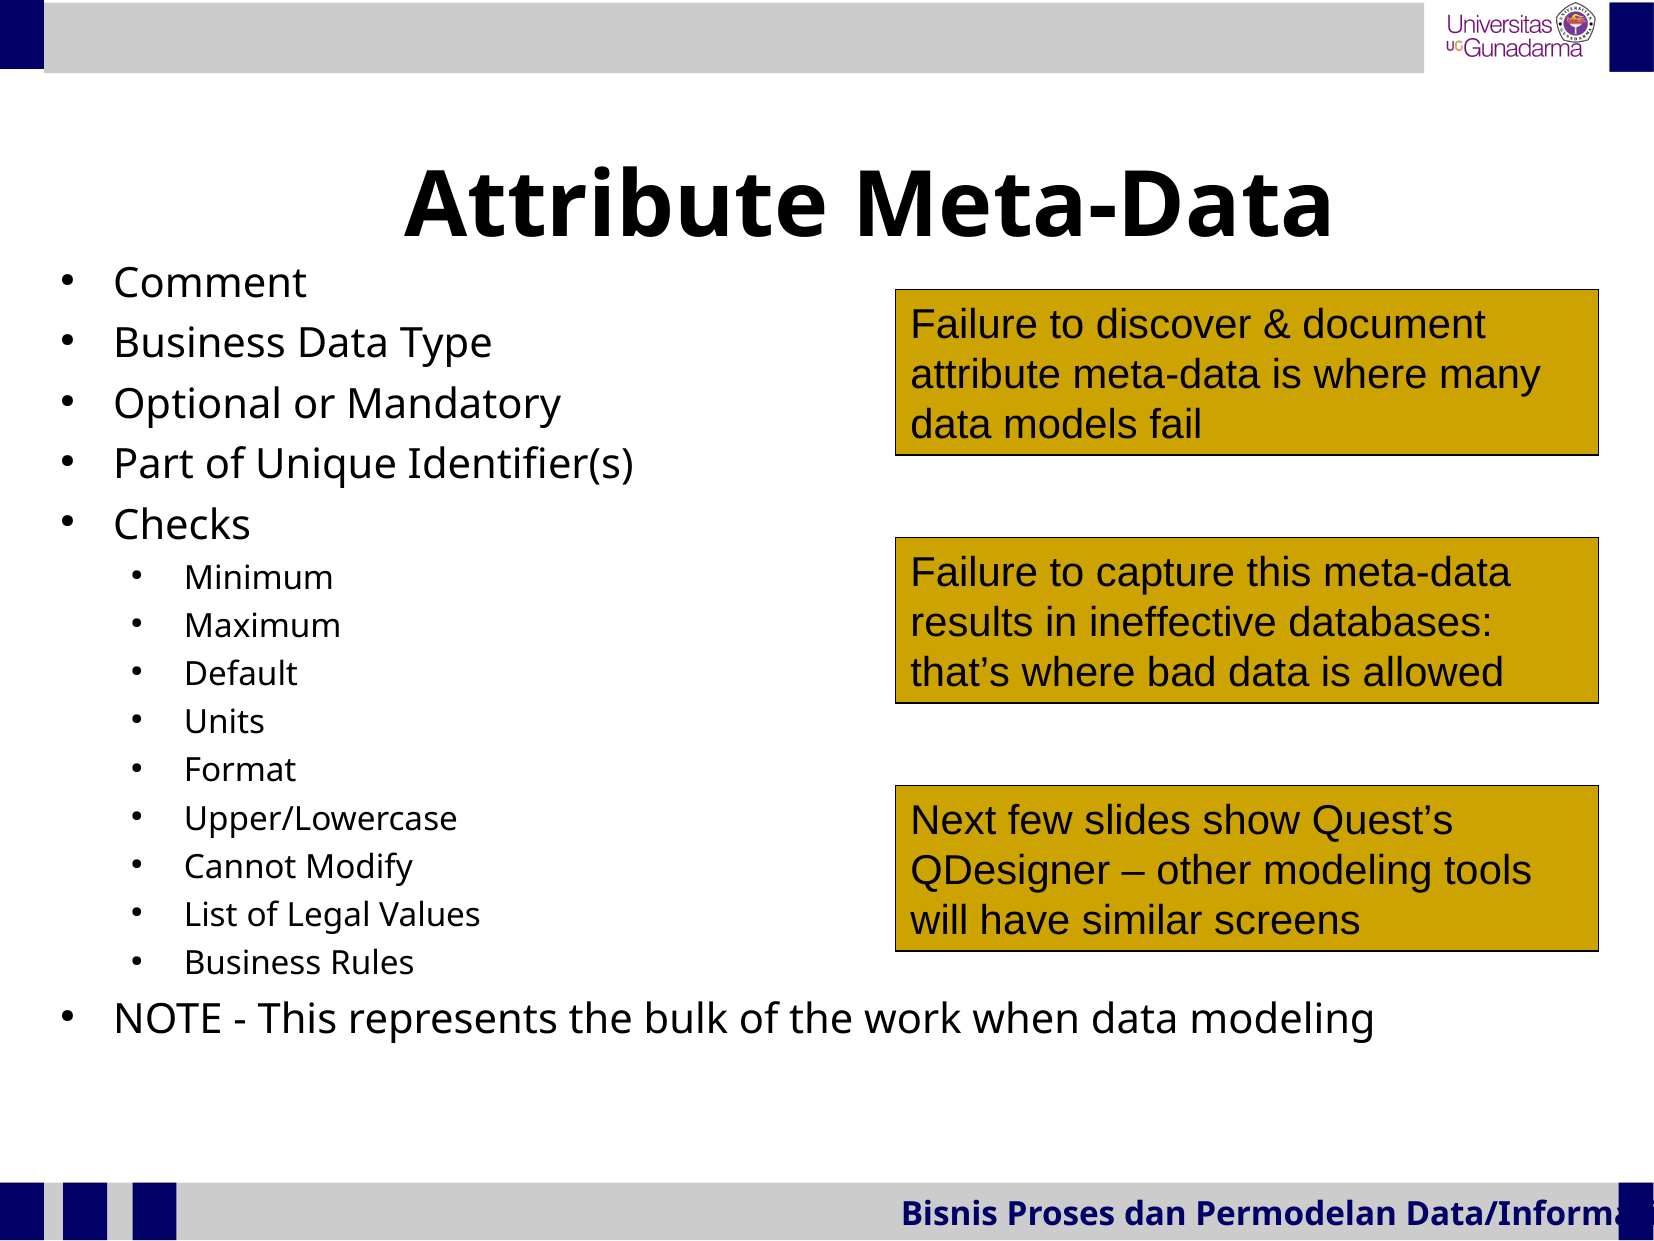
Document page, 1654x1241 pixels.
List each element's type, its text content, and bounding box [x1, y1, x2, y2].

picture [1437, 2, 1610, 62]
text_box Next few slides show Quest’s QDesigner – other modeling tools will have similar screens [895, 785, 1599, 951]
text_box Failure to capture this meta-data results in ineffective databases: that’s where bad data is allowed [895, 537, 1599, 703]
title Attribute Meta-Data [96, 110, 1613, 247]
list Comment Business Data Type Optional or Mandatory Part of Unique Identifier(s) Checks Minimum Maximum Default Units Format Upper/Lowercase Cannot Modify List of Legal Values Business Rules NOTE - This represents the bulk of the work when data modeling [27, 247, 1654, 1185]
text_box Failure to discover & document attribute meta-data is where many data models fail [895, 289, 1599, 455]
